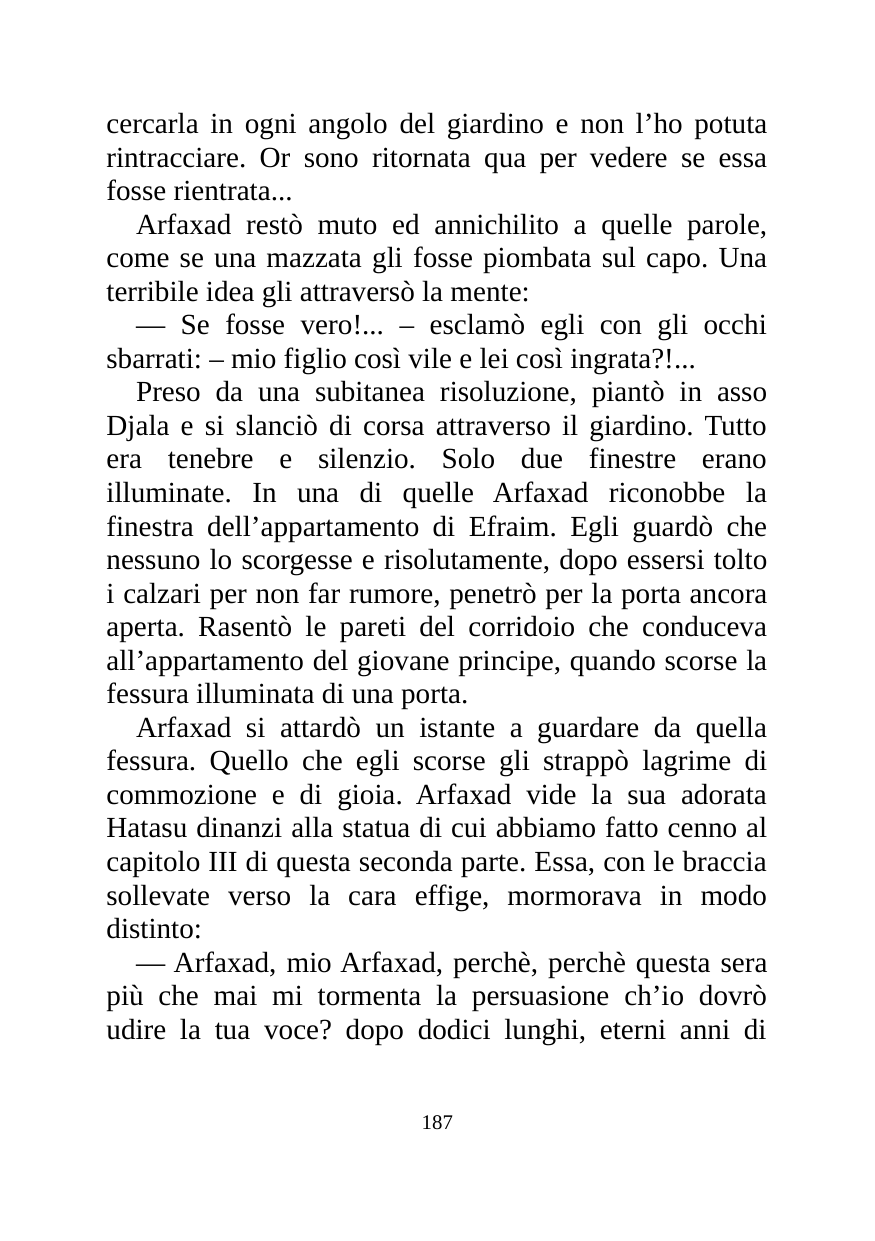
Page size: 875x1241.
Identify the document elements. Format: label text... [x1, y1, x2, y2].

text cercarla in ogni angolo del giardino e non l’ho potuta rintracciare. Or sono ritornata qua per vedere se essa fosse rientrata... [106, 106, 768, 207]
text — Arfaxad, mio Arfaxad, perchè, perchè questa sera più che mai mi tormenta la persuasione ch’io dovrò udire la tua voce? dopo dodici lunghi, eterni anni di [106, 945, 768, 1045]
text — Se fosse vero!... – esclamò egli con gli occhi sbarrati: – mio figlio così vile e lei così ingrata?!... [106, 307, 768, 374]
text Arfaxad restò muto ed annichilito a quelle parole, come se una mazzata gli fosse piombata sul capo. Una terribile idea gli attraversò la mente: [106, 207, 768, 307]
text Preso da una subitanea risoluzione, piantò in asso Djala e si slanciò di corsa attraverso il giardino. Tutto era tenebre e silenzio. Solo due finestre erano illuminate. In una di quelle Arfaxad riconobbe la finestra dell’appartamento di Efraim. Egli guardò che nessuno lo scorgesse e risolutamente, dopo essersi tolto i calzari per non far rumore, penetrò per la porta ancora aperta. Rasentò le pareti del corridoio che conduceva all’appartamento del giovane principe, quando scorse la fessura illuminata di una porta. [106, 374, 768, 710]
text Arfaxad si attardò un istante a guardare da quella fessura. Quello che egli scorse gli strappò lagrime di commozione e di gioia. Arfaxad vide la sua adorata Hatasu dinanzi alla statua di cui abbiamo fatto cenno al capitolo III di questa seconda parte. Essa, con le braccia sollevate verso la cara effige, mormorava in modo distinto: [106, 710, 768, 945]
